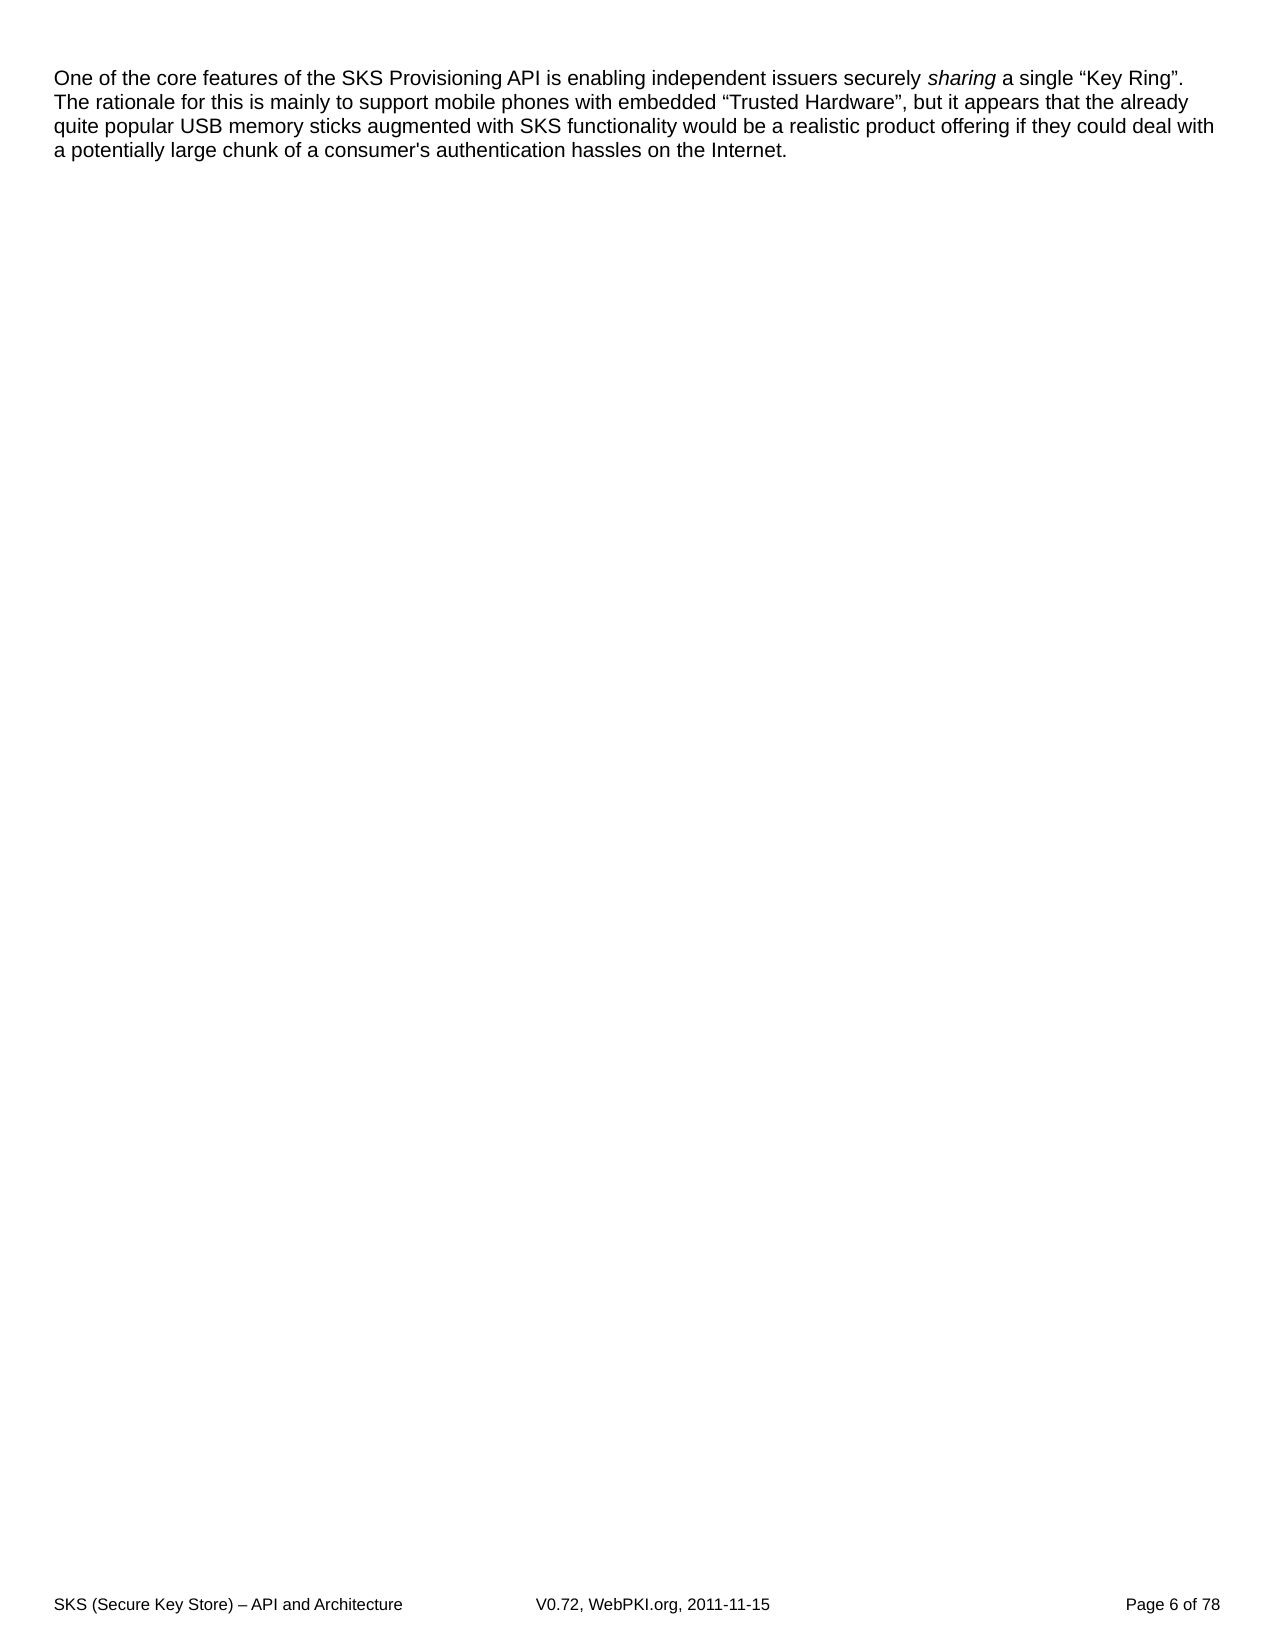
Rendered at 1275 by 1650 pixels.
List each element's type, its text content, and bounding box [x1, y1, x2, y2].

text One of the core features of the SKS Provisioning API is enabling independent issuers securely sharing a single “Key Ring”. The rationale for this is mainly to support mobile phones with embedded “Trusted Hardware”, but it appears that the already quite popular USB memory sticks augmented with SKS functionality would be a realistic product offering if they could deal with a potentially large chunk of a consumer's authentication hassles on the Internet. [54, 66, 1221, 162]
